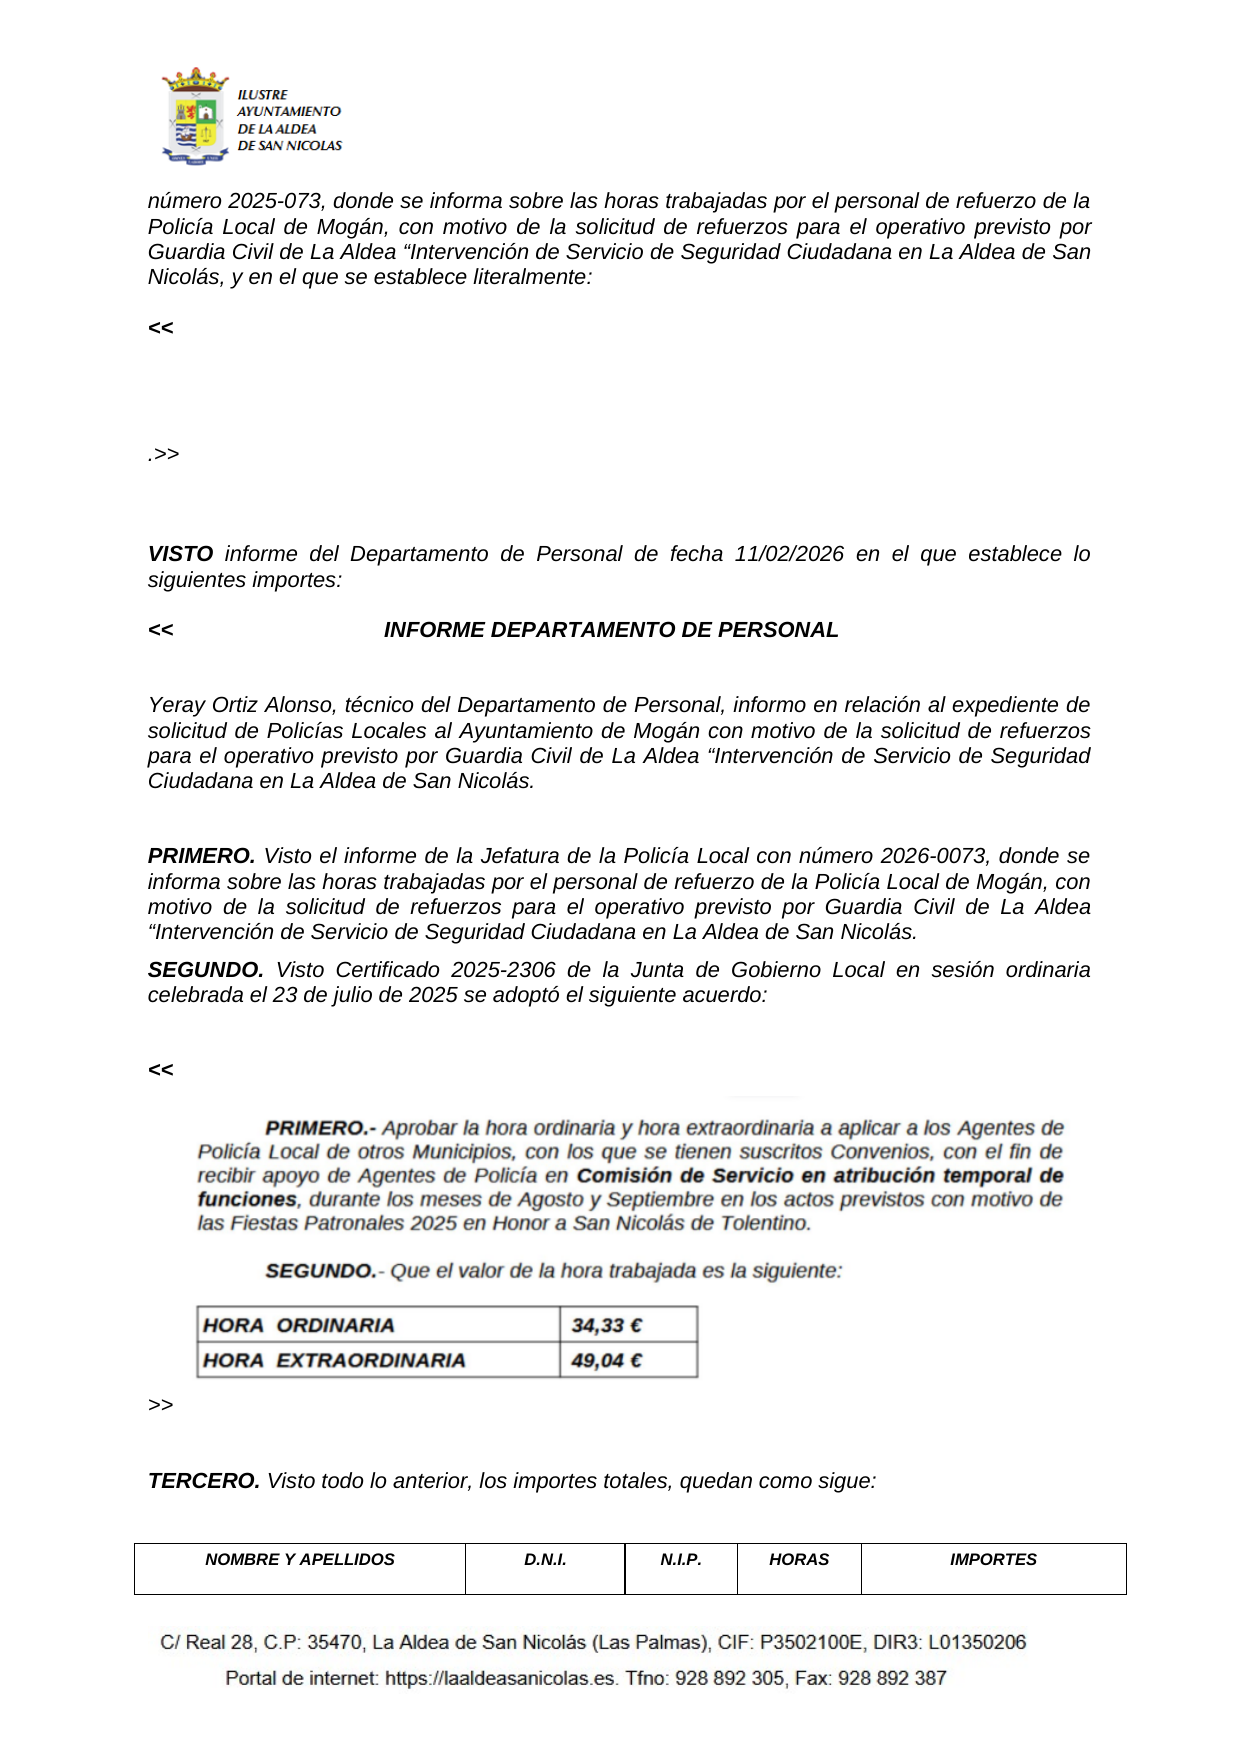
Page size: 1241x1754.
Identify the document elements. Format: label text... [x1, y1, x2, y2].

table_header HORAS [738, 1544, 861, 1594]
table_header NOMBRE Y APELLIDOS [135, 1544, 465, 1594]
text número 2025-073, donde se informa sobre las horas trabajadas por el personal de refuerzo de la Policía Local de Mogán, con motivo de la solicitud de refuerzos para el operativo previsto por Guardia Civil de La Aldea “Intervención de Servicio de Seguridad Ciudadana en La Aldea de San Nicolás, y en el que se establece literalmente: [148, 188, 1093, 289]
picture [149, 1096, 1091, 1391]
table_header IMPORTES [862, 1544, 1126, 1594]
picture [148, 59, 358, 173]
text .>> [148, 441, 1093, 466]
picture [148, 1626, 1034, 1694]
text Yeray Ortiz Alonso, técnico del Departamento de Personal, informo en relación al expediente de solicitud de Policías Locales al Ayuntamiento de Mogán con motivo de la solicitud de refuerzos para el operativo previsto por Guardia Civil de La Aldea “Intervención de Servicio de Seguridad Ciudadana en La Aldea de San Nicolás. [148, 692, 1093, 793]
text SEGUNDO. Visto Certificado 2025-2306 de la Junta de Gobierno Local en sesión ordinaria celebrada el 23 de julio de 2025 se adoptó el siguiente acuerdo: [148, 957, 1093, 1007]
text << [148, 1057, 1093, 1083]
text TERCERO. Visto todo lo anterior, los importes totales, quedan como sigue: [148, 1467, 1093, 1493]
text << [148, 314, 1093, 340]
table_header N.I.P. [626, 1544, 737, 1594]
text PRIMERO. Visto el informe de la Jefatura de la Policía Local con número 2026-0073, donde se informa sobre las horas trabajadas por el personal de refuerzo de la Policía Local de Mogán, con motivo de la solicitud de refuerzos para el operativo previsto por Guardia Civil de La Aldea “Intervención de Servicio de Seguridad Ciudadana en La Aldea de San Nicolás. [148, 843, 1093, 944]
text >> [148, 1389, 1093, 1417]
text << INFORME DEPARTAMENTO DE PERSONAL [148, 617, 1093, 642]
text VISTO informe del Departamento de Personal de fecha 11/02/2026 en el que establece lo siguientes importes: [148, 541, 1093, 592]
table_header D.N.I. [466, 1544, 624, 1594]
